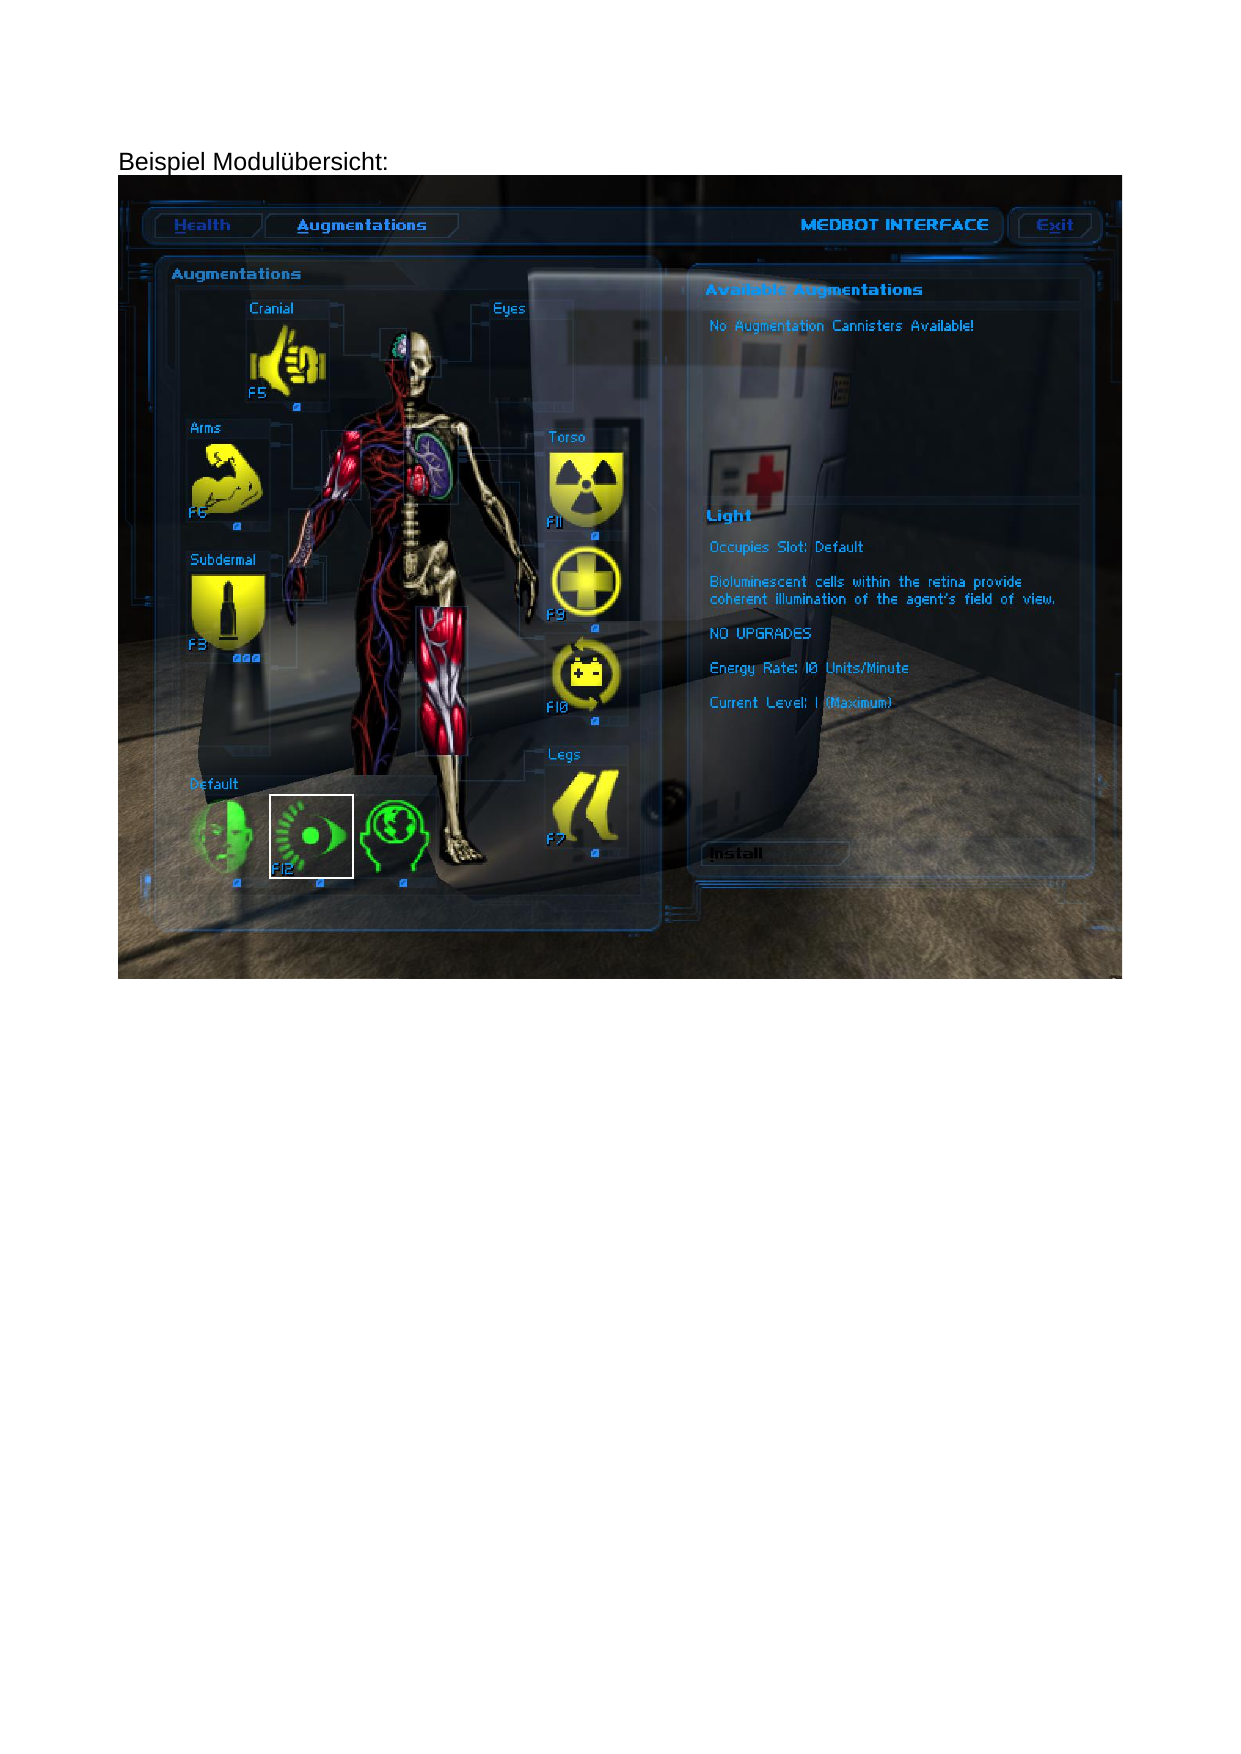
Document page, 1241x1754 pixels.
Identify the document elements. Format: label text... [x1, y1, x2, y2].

text Beispiel Modulübersicht: [118, 147, 1122, 175]
picture [118, 175, 1123, 979]
